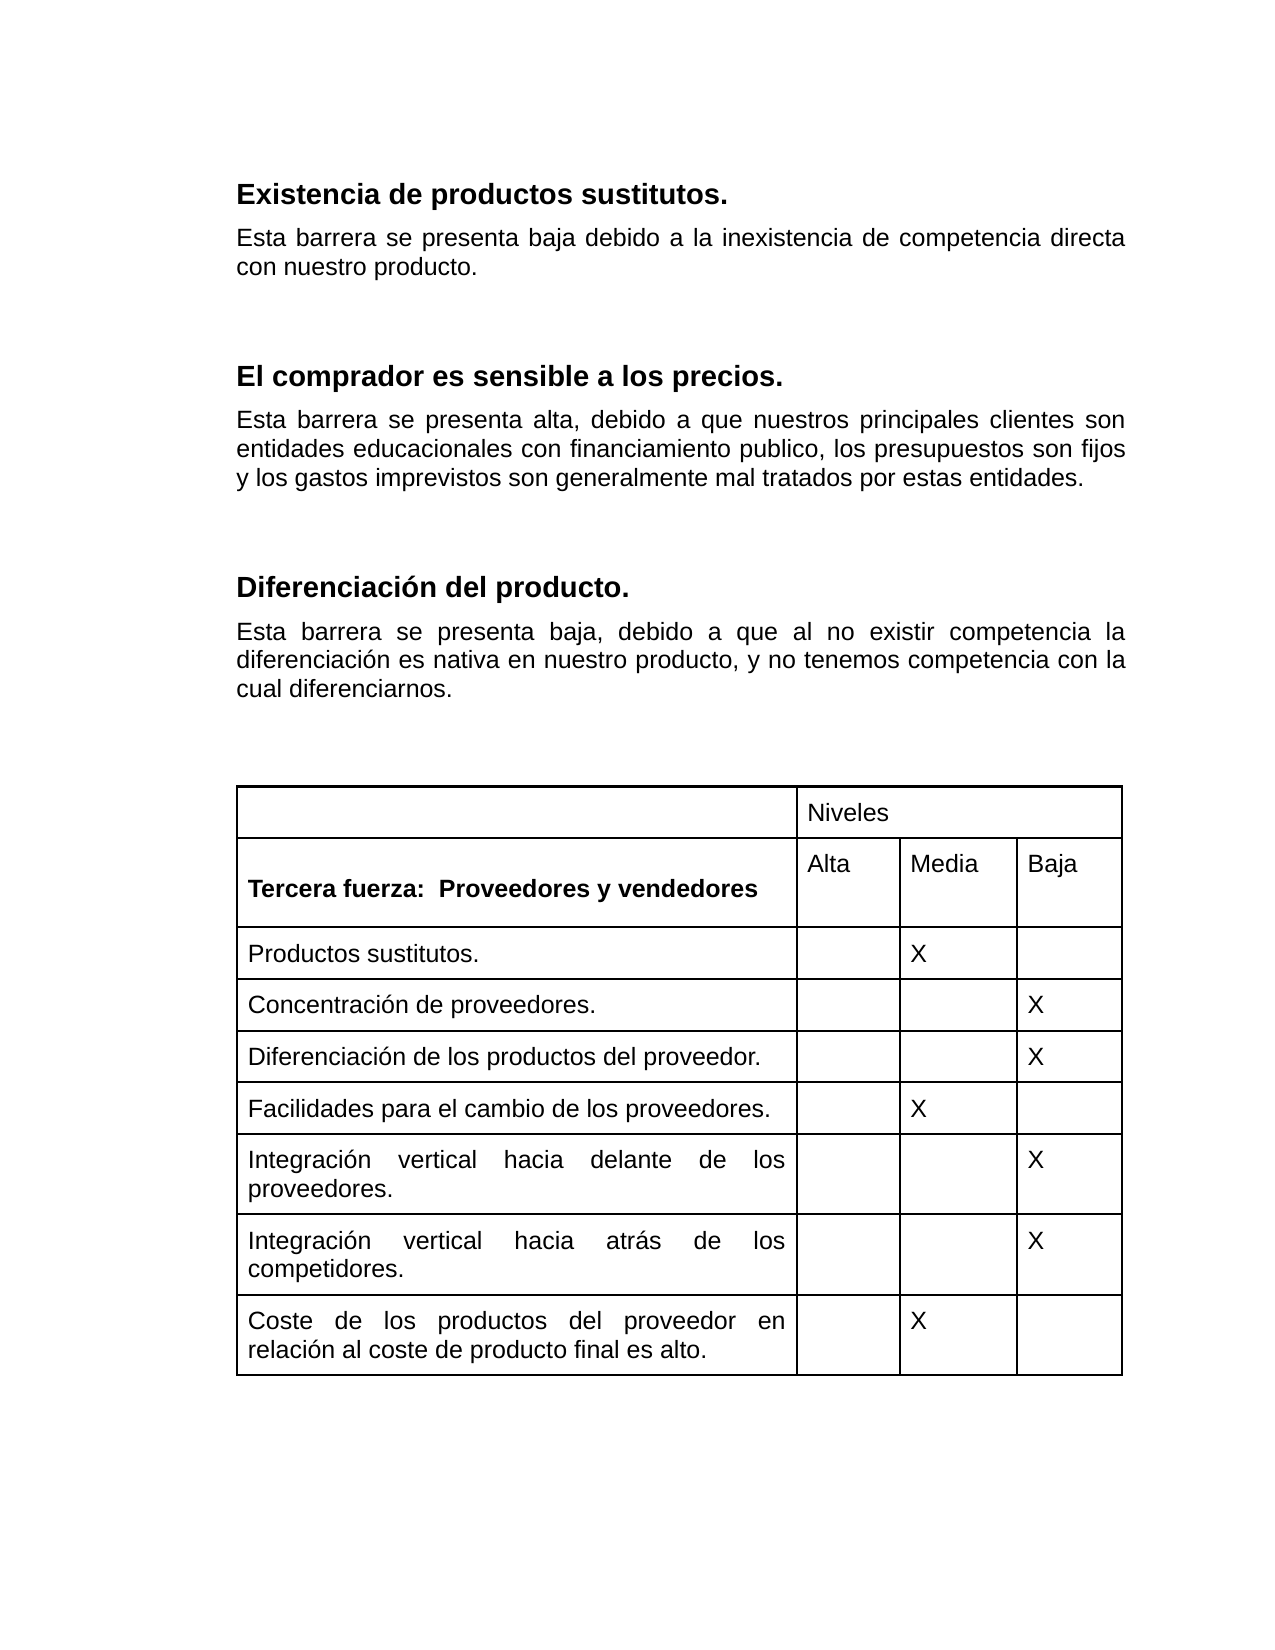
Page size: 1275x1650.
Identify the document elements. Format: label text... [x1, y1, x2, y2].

table_cell [798, 1135, 899, 1213]
table_cell X [1018, 1215, 1121, 1294]
table_cell Tercera fuerza: Proveedores y vendedores [238, 839, 796, 926]
table_cell [798, 980, 899, 1029]
table_cell Media [901, 839, 1016, 926]
table_cell [1018, 1083, 1121, 1133]
table_cell [901, 1135, 1016, 1213]
table_cell [901, 980, 1016, 1029]
table_header [238, 788, 796, 837]
table_cell Concentración de proveedores. [238, 980, 796, 1029]
table_cell Coste de los productos del proveedor en relación al coste de producto final es alto. [238, 1296, 796, 1374]
table_header Niveles [798, 788, 1121, 837]
table_cell Integración vertical hacia delante de los proveedores. [238, 1135, 796, 1213]
subtitle Diferenciación del producto. [236, 571, 1127, 604]
table_cell [798, 1032, 899, 1081]
table_cell [798, 928, 899, 978]
table_cell [1018, 928, 1121, 978]
text Esta barrera se presenta alta, debido a que nuestros principales clientes son entidades educacionales con financiamiento publico, los presupuestos son fijos y los gastos imprevistos son generalmente mal tratados por estas entidades. [236, 406, 1127, 492]
table_cell [798, 1296, 899, 1374]
table_cell X [1018, 980, 1121, 1029]
subtitle Existencia de productos sustitutos. [236, 177, 1127, 211]
table_cell [798, 1083, 899, 1133]
table_cell Diferenciación de los productos del proveedor. [238, 1032, 796, 1081]
table_cell Integración vertical hacia atrás de los competidores. [238, 1215, 796, 1294]
table_cell X [1018, 1135, 1121, 1213]
text Esta barrera se presenta baja debido a la inexistencia de competencia directa con nuestro producto. [236, 223, 1127, 281]
subtitle El comprador es sensible a los precios. [236, 359, 1127, 393]
table_cell Baja [1018, 839, 1121, 926]
table_cell Facilidades para el cambio de los proveedores. [238, 1083, 796, 1133]
table_cell Productos sustitutos. [238, 928, 796, 978]
table_cell [901, 1032, 1016, 1081]
table_cell Alta [798, 839, 899, 926]
text Esta barrera se presenta baja, debido a que al no existir competencia la diferenciación es nativa en nuestro producto, y no tenemos competencia con la cual diferenciarnos. [236, 617, 1127, 703]
table_cell X [1018, 1032, 1121, 1081]
table_cell X [901, 1083, 1016, 1133]
table_cell [798, 1215, 899, 1294]
table_cell X [901, 1296, 1016, 1374]
table_cell [1018, 1296, 1121, 1374]
table_cell [901, 1215, 1016, 1294]
table_cell X [901, 928, 1016, 978]
